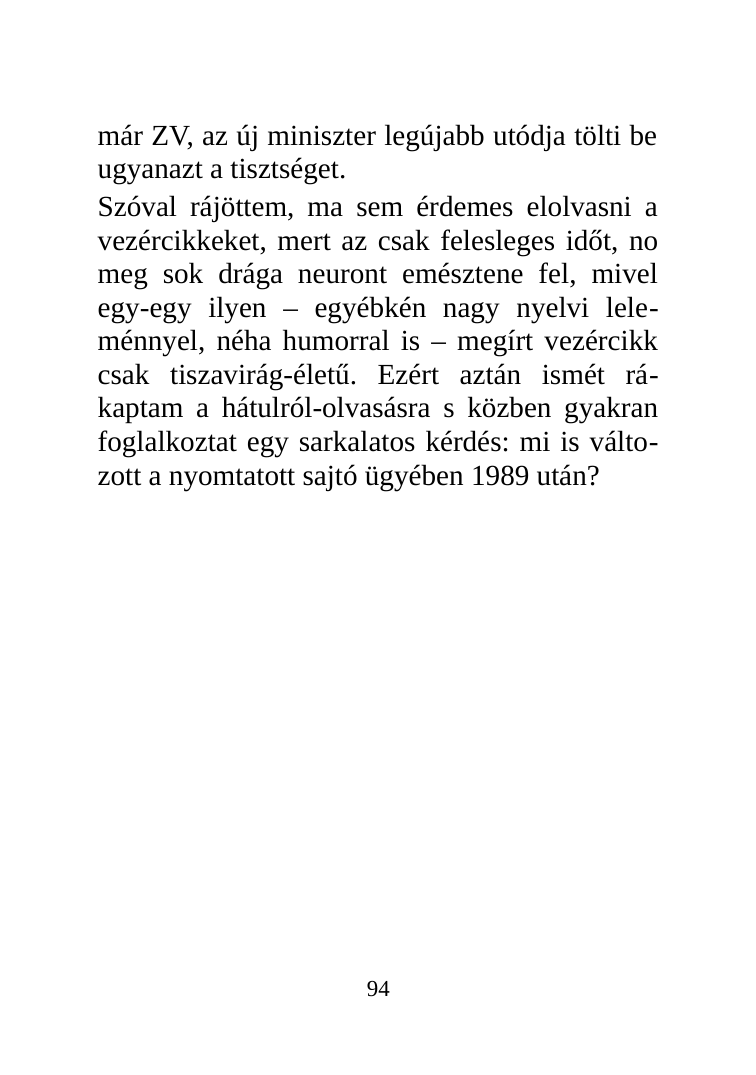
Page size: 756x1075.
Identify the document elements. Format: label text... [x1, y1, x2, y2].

text Szóval rájöttem, ma sem érdemes elolvasni a vezércikkeket, mert az csak felesleges időt, no meg sok drága neuront emésztene fel, mivel egy-egy ilyen – egyébkén nagy nyelvi lele­ménnyel, néha humorral is – megírt vezércikk csak tiszavirág-életű. Ezért aztán ismét rá­kaptam a hátulról-olvasásra s közben gyakran foglalkoztat egy sarkalatos kérdés: mi is válto­zott a nyomtatott sajtó ügyében 1989 után? [97, 189, 658, 491]
text már ZV, az új miniszter legújabb utódja tölti be ugyanazt a tisztséget. [97, 118, 658, 185]
